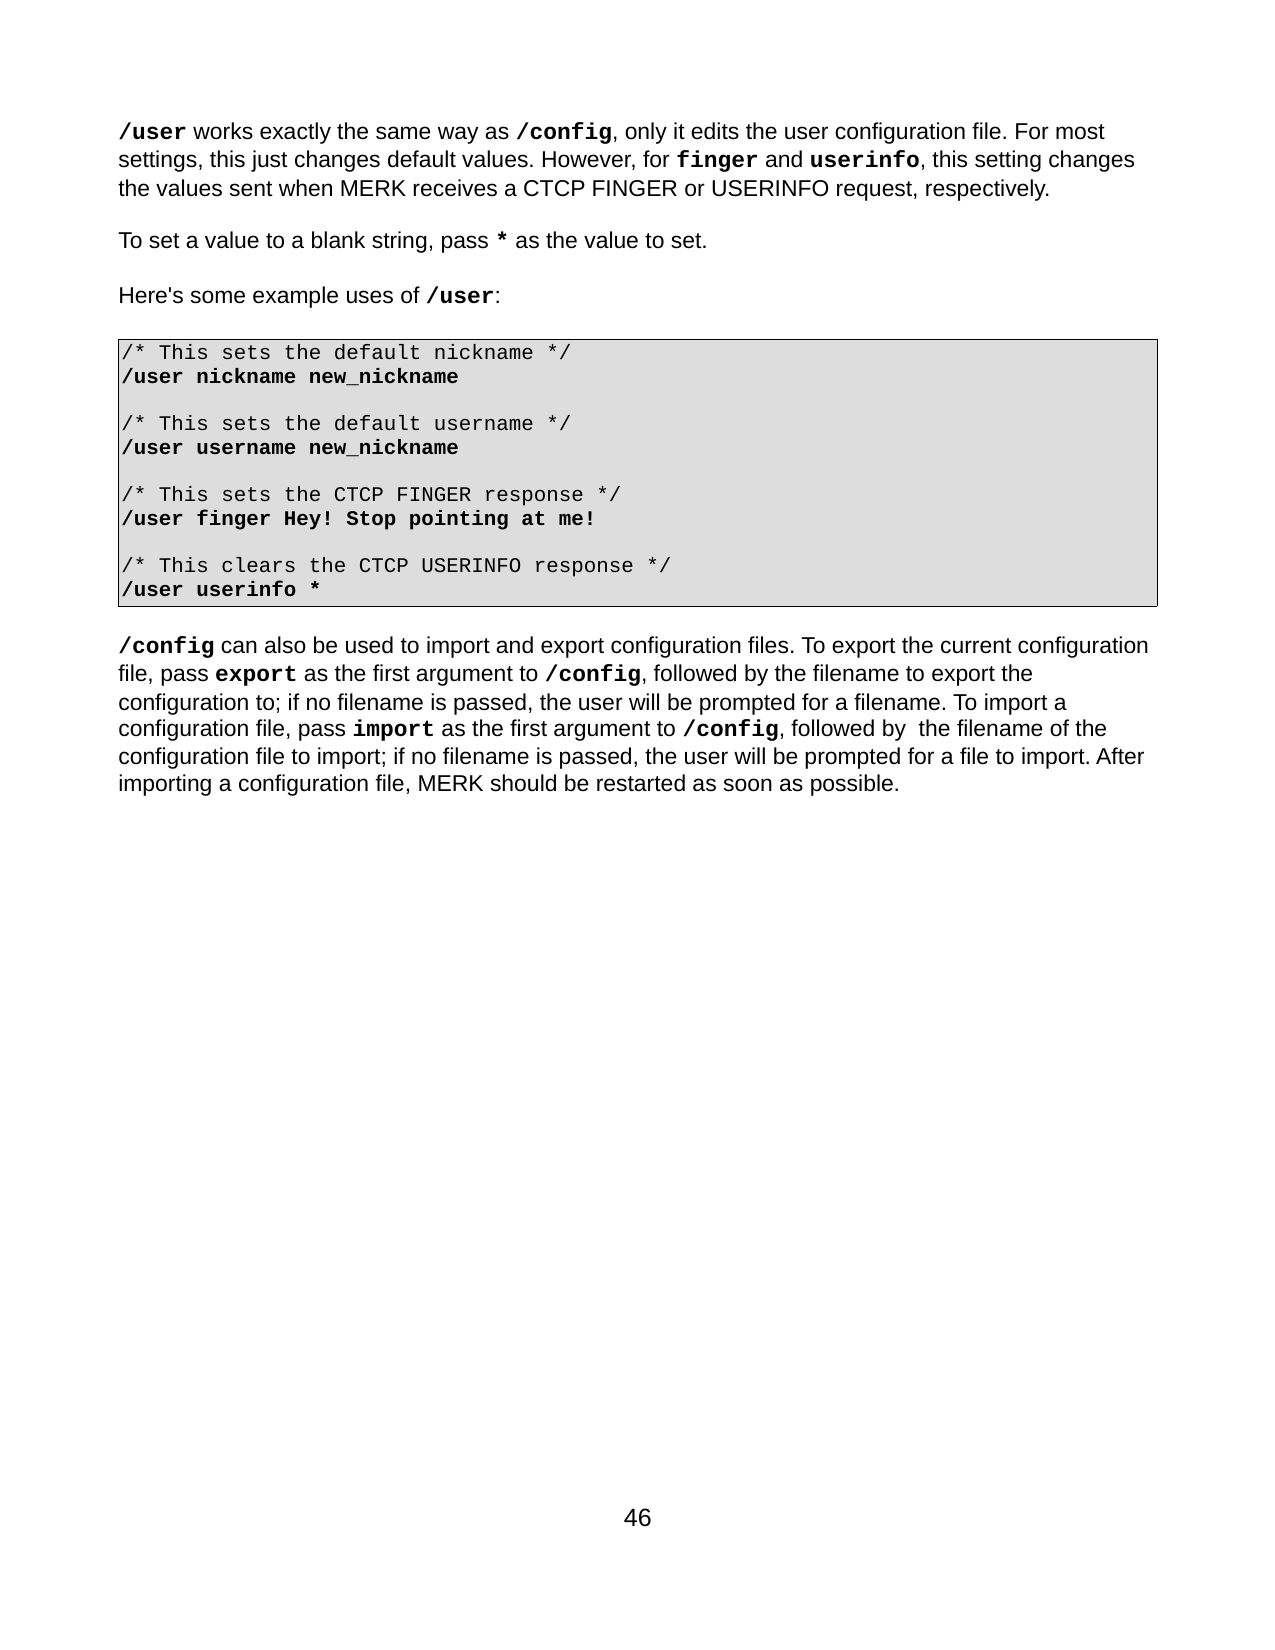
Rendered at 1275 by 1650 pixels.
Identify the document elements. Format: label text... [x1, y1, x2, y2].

table_header /* This sets the default nickname */ /user nickname new_nickname /* This sets the default username */ /user username new_nickname /* This sets the CTCP FINGER response */ /user finger Hey! Stop pointing at me! /* This clears the CTCP USERINFO response */ /user userinfo * [119, 340, 1157, 606]
text /user works exactly the same way as /config, only it edits the user configuration file. For most settings, this just changes default values. However, for finger and userinfo, this setting changes the values sent when MERK receives a CTCP FINGER or USERINFO request, respectively. [118, 118, 1157, 201]
text To set a value to a blank string, pass * as the value to set. [118, 227, 1157, 256]
text Here's some example uses of /user: [118, 282, 1157, 311]
text /config can also be used to import and export configuration files. To export the current configuration file, pass export as the first argument to /config, followed by the filename to export the configuration to; if no filename is passed, the user will be prompted for a filename. To import a configuration file, pass import as the first argument to /config, followed by the filename of the configuration file to import; if no filename is passed, the user will be prompted for a file to import. After importing a configuration file, MERK should be restarted as soon as possible. [118, 632, 1157, 796]
